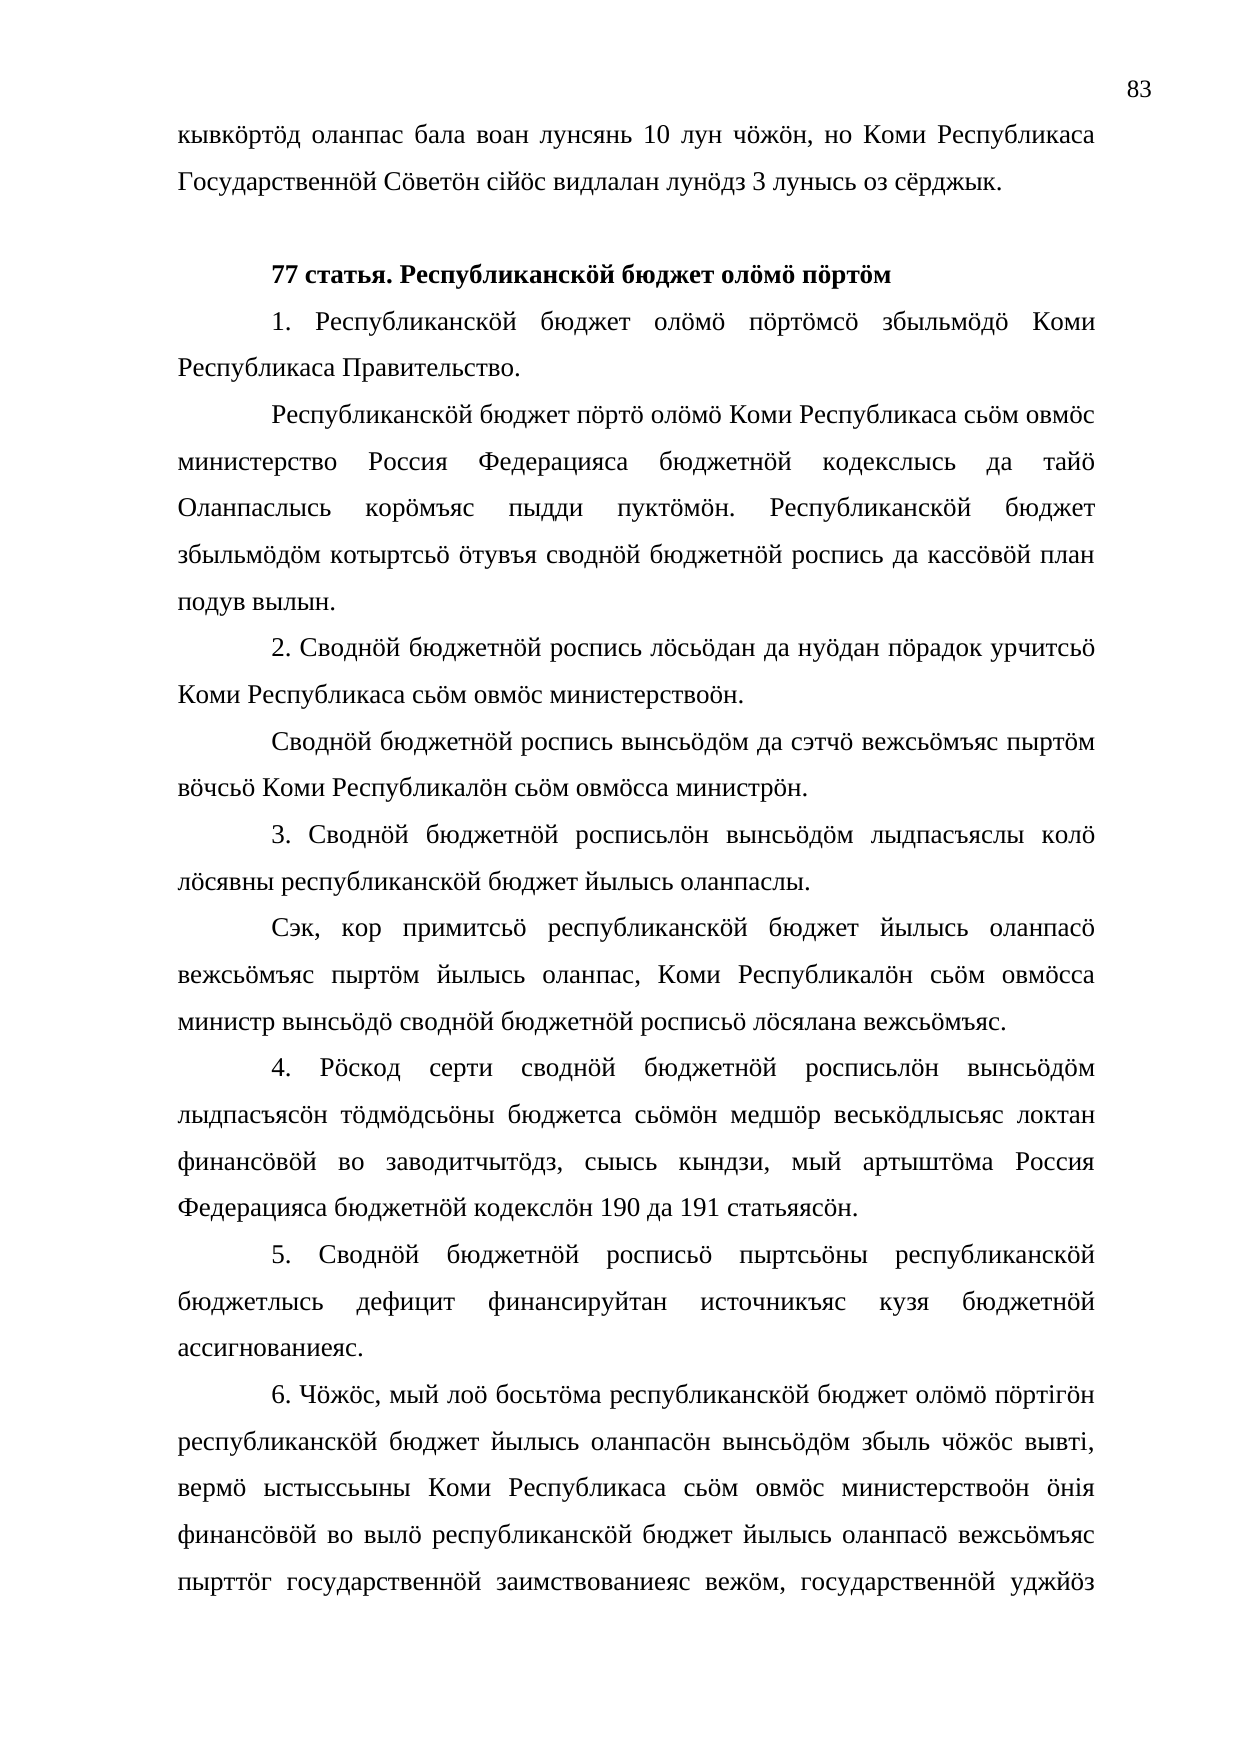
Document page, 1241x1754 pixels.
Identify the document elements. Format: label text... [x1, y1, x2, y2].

text кывкöртöд оланпас бала воан лунсянь 10 лун чöжöн, но Коми Республикаса Государственнöй Сöветöн сійöс видлалан лунöдз 3 лунысь оз сёрджык. [177, 118, 1096, 196]
text 6. Чöжöс, мый лоö босьтöма республиканскöй бюджет олöмö пöртігöн республиканскöй бюджет йылысь оланпасöн вынсьöдöм збыль чöжöс вывті, вермö ыстыссьыны Коми Республикаса сьöм овмöс министерствоöн öнія финансöвöй во вылö республиканскöй бюджет йылысь оланпасö вежсьöмъяс пырттöг государственнöй заимствованиеяс вежöм, государственнöй уджйöз [177, 1378, 1096, 1596]
text Своднöй бюджетнöй роспись вынсьöдöм да сэтчö вежсьöмъяс пыртöм вöчсьö Коми Республикалöн сьöм овмöсса министрöн. [177, 725, 1096, 803]
text 4. Рöскод серти своднöй бюджетнöй росписьлöн вынсьöдöм лыдпасъясöн тöдмöдсьöны бюджетса сьöмöн медшöр веськöдлысьяс локтан финансöвöй во заводитчытöдз, сыысь кындзи, мый артыштöма Россия Федерацияса бюджетнöй кодекслöн 190 да 191 статьяясöн. [177, 1051, 1096, 1223]
text 2. Своднöй бюджетнöй роспись лöсьöдан да нуöдан пöрадок урчитсьö Коми Республикаса сьöм овмöс министерствоöн. [177, 631, 1096, 709]
text 3. Своднöй бюджетнöй росписьлöн вынсьöдöм лыдпасъяслы колö лöсявны республиканскöй бюджет йылысь оланпаслы. [177, 818, 1096, 896]
text 1. Республиканскöй бюджет олöмö пöртöмсö збыльмöдö Коми Республикаса Правительство. [177, 305, 1096, 383]
text Республиканскöй бюджет пöртö олöмö Коми Республикаса сьöм овмöс министерство Россия Федерацияса бюджетнöй кодекслысь да тайö Оланпаслысь корöмъяс пыдди пуктöмöн. Республиканскöй бюджет збыльмöдöм котыртсьö öтувъя своднöй бюджетнöй роспись да кассöвöй план подув вылын. [177, 398, 1096, 616]
text 77 статья. Республиканскöй бюджет олöмö пöртöм [177, 258, 1096, 289]
text 5. Своднöй бюджетнöй росписьö пыртсьöны республиканскöй бюджетлысь дефицит финансируйтан источникъяс кузя бюджетнöй ассигнованиеяс. [177, 1238, 1096, 1363]
text Сэк, кор примитсьö республиканскöй бюджет йылысь оланпасö вежсьöмъяс пыртöм йылысь оланпас, Коми Республикалöн сьöм овмöсса министр вынсьöдö своднöй бюджетнöй росписьö лöсялана вежсьöмъяс. [177, 911, 1096, 1036]
